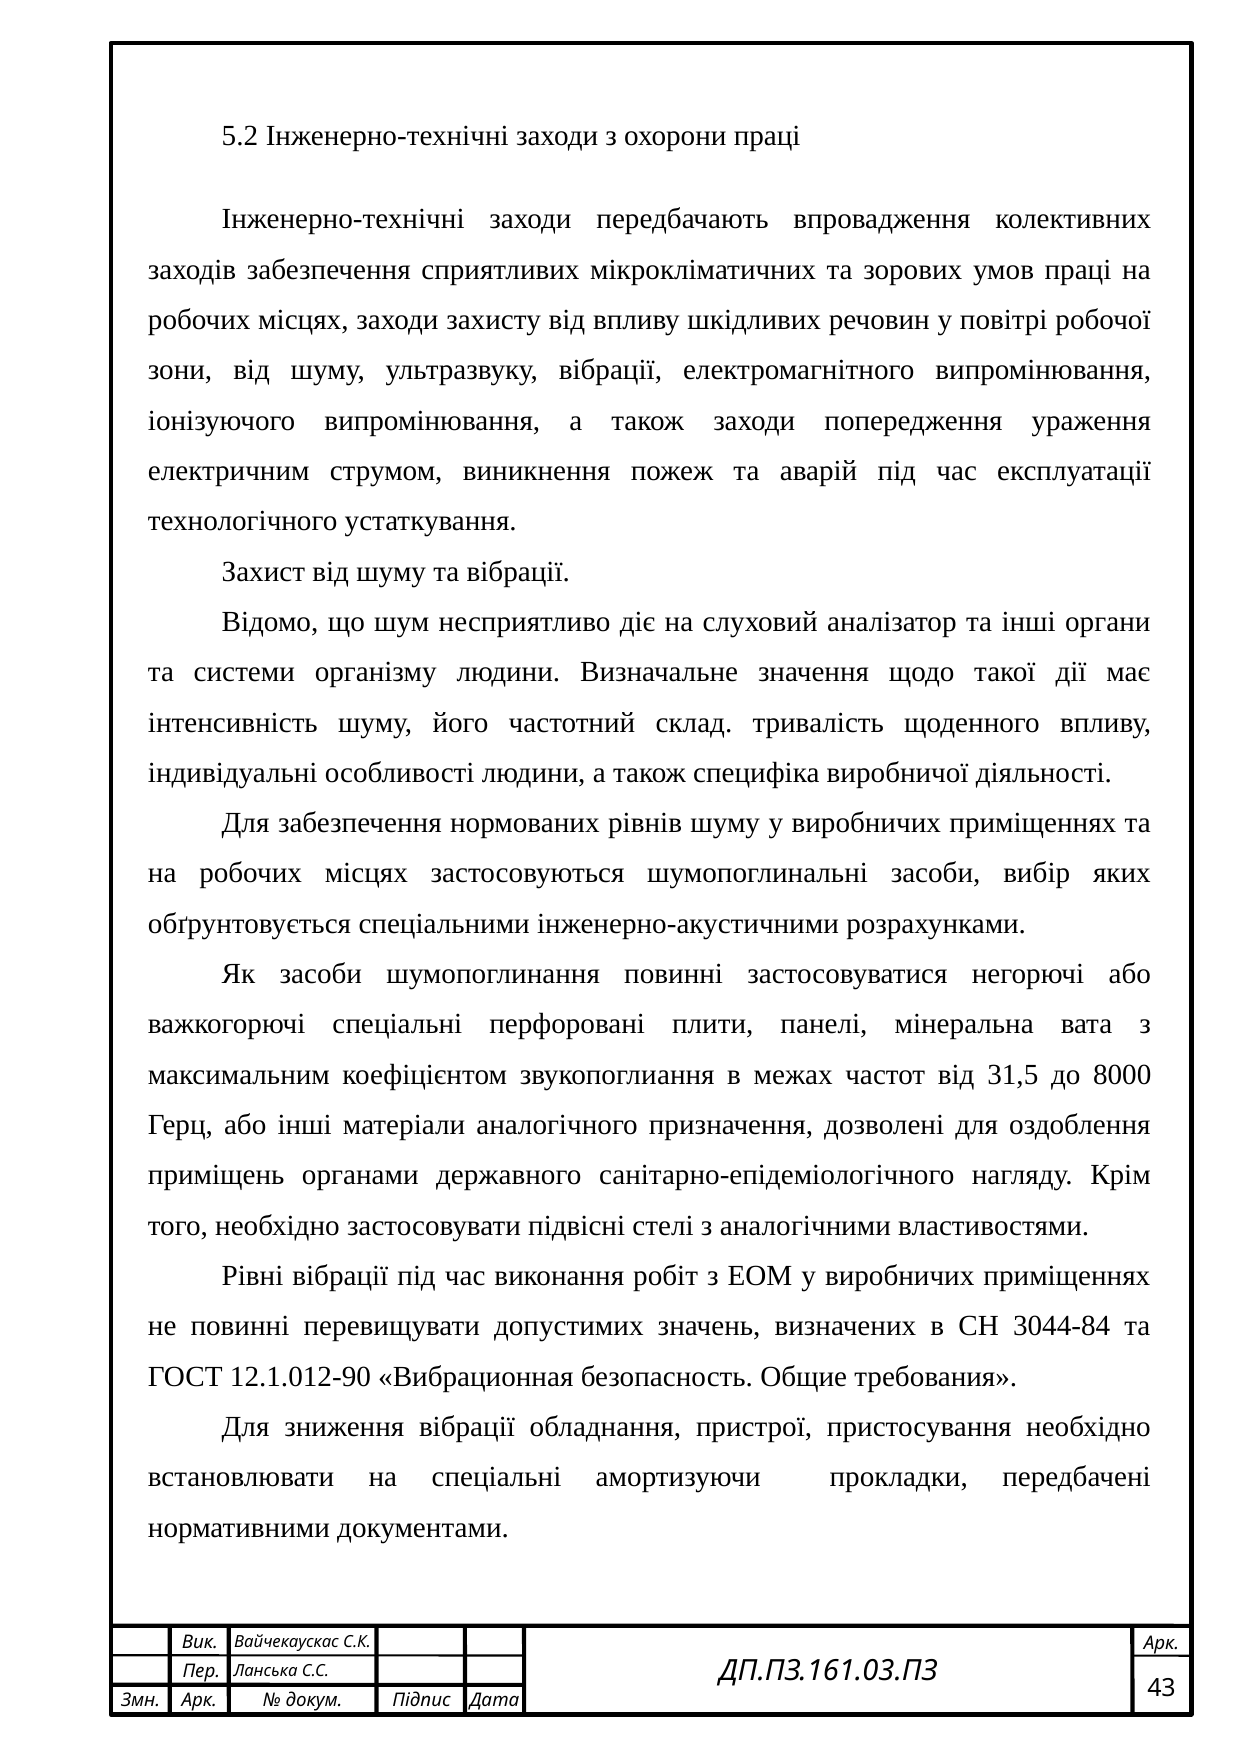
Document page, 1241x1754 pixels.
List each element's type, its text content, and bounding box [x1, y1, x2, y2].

text Відомо, що шум несприятливо діє на слуховий аналізатор та інші органи та системи організму людини. Визначальне значення щодо такої дії має інтенсивність шуму, його частотний склад. тривалість щоденного впливу, індивідуальні особливості людини, а також специфіка виробничої діяльності. [148, 604, 1152, 788]
text Захист від шуму та вібрації. [148, 554, 1152, 587]
text 5.2 Інженерно-технічні заходи з охорони праці [148, 118, 1152, 152]
text Рівні вібрації під час виконання робіт з ЕОМ у виробничих приміщеннях не повинні перевищувати допустимих значень, визначених в СН 3044-84 та ГОСТ 12.1.012-90 «Вибрационная безопасность. Общие требования». [148, 1258, 1152, 1392]
text Для забезпечення нормованих рівнів шуму у виробничих приміщеннях та на робочих місцях застосовуються шумопоглинальні засоби, вибір яких обґрунтовується спеціальними інженерно-акустичними розрахунками. [148, 805, 1152, 939]
text Для зниження вібрації обладнання, пристрої, пристосування необхідно встановлювати на спеціальні амортизуючи прокладки, передбачені нормативними документами. [148, 1409, 1152, 1543]
text Як засоби шумопоглинання повинні застосовуватися негорючі або важкогорючі спеціальні перфоровані плити, панелі, мінеральна вата з максимальним коефіцієнтом звукопогли­ання в межах частот від 31,5 до 8000 Герц, або інші матеріали аналогічного призначення, дозволені для оздоблення приміщень органами державного санітарно-епідеміологічного нагляду. Крім того, необхідно застосовувати підвісні стелі з анало­гічними властивостями. [148, 956, 1152, 1241]
text Інженерно-технічні заходи передбачають впровадження колективних заходів забезпечення сприятливих мікрокліматичних та зорових умов праці на робочих місцях, заходи захисту від впливу шкідливих речовин у повітрі робочої зони, від шуму, ультразвуку, вібрації, електромагнітного випромінювання, іонізуючого випромінювання, а також заходи попередження ураження електричним струмом, виникнення пожеж та аварій під час експлуатації технологічного устаткування. [148, 202, 1152, 537]
